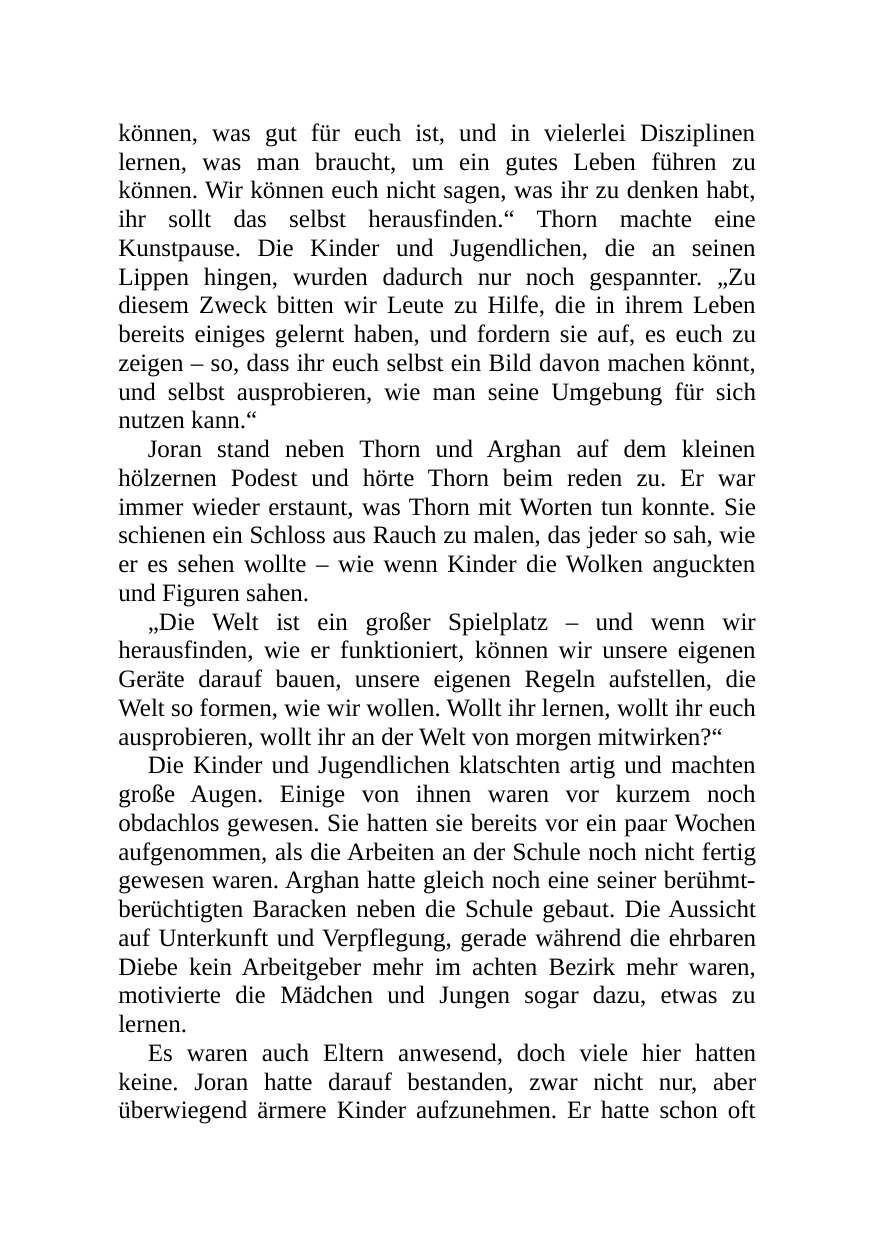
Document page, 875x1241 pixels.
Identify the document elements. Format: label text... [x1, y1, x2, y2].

text Joran stand neben Thorn und Arghan auf dem kleinen hölzernen Podest und hörte Thorn beim reden zu. Er war immer wieder erstaunt, was Thorn mit Worten tun konnte. Sie schienen ein Schloss aus Rauch zu malen, das jeder so sah, wie er es sehen wollte – wie wenn Kinder die Wolken anguckten und Figuren sahen. [118, 434, 756, 607]
text „Die Welt ist ein großer Spielplatz – und wenn wir herausfinden, wie er funktioniert, können wir unsere eigenen Geräte darauf bauen, unsere eigenen Regeln aufstellen, die Welt so formen, wie wir wollen. Wollt ihr lernen, wollt ihr euch ausprobieren, wollt ihr an der Welt von morgen mitwirken?“ [118, 607, 756, 751]
text können, was gut für euch ist, und in vielerlei Disziplinen lernen, was man braucht, um ein gutes Leben führen zu können. Wir können euch nicht sagen, was ihr zu denken habt, ihr sollt das selbst herausfinden.“ Thorn machte eine Kunstpause. Die Kinder und Jugendlichen, die an seinen Lippen hingen, wurden dadurch nur noch gespannter. „Zu diesem Zweck bitten wir Leute zu Hilfe, die in ihrem Leben bereits einiges gelernt haben, und fordern sie auf, es euch zu zeigen – so, dass ihr euch selbst ein Bild davon machen könnt, und selbst ausprobieren, wie man seine Umgebung für sich nutzen kann.“ [118, 118, 756, 434]
text Es waren auch Eltern anwesend, doch viele hier hatten keine. Joran hatte darauf bestanden, zwar nicht nur, aber überwiegend ärmere Kinder aufzunehmen. Er hatte schon oft [118, 1038, 756, 1124]
text Die Kinder und Jugendlichen klatschten artig und machten große Augen. Einige von ihnen waren vor kurzem noch obdachlos gewesen. Sie hatten sie bereits vor ein paar Wochen aufgenommen, als die Arbeiten an der Schule noch nicht fertig gewesen waren. Arghan hatte gleich noch eine seiner berühmt-berüchtigten Baracken neben die Schule gebaut. Die Aussicht auf Unterkunft und Verpflegung, gerade während die ehrbaren Diebe kein Arbeitgeber mehr im achten Bezirk mehr waren, motivierte die Mädchen und Jungen sogar dazu, etwas zu lernen. [118, 751, 756, 1038]
